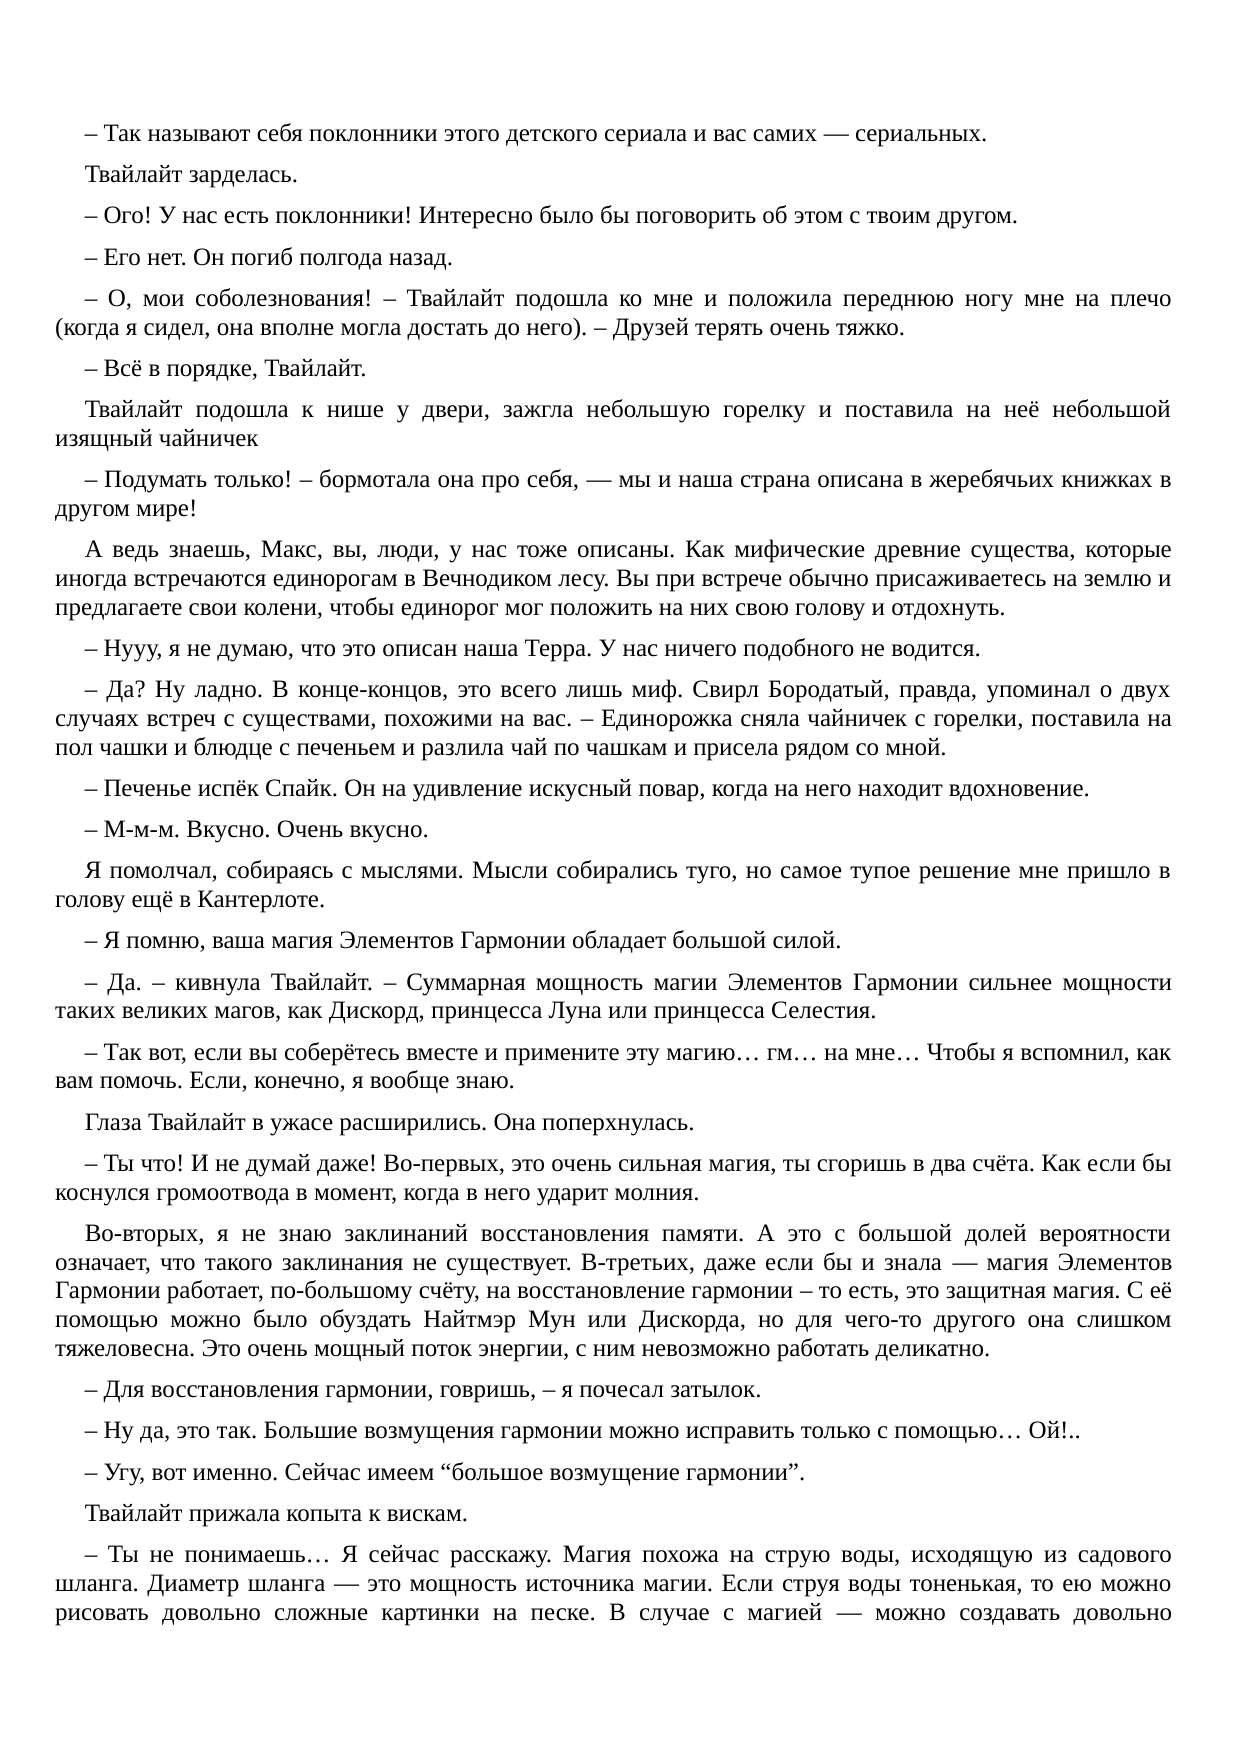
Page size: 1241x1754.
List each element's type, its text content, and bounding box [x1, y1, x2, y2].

text – Всё в порядке, Твайлайт. [55, 353, 1172, 382]
text – Печенье испёк Спайк. Он на удивление искусный повар, когда на него находит вдохновение. [55, 773, 1172, 802]
text – Для восстановления гармонии, говришь, – я почесал затылок. [55, 1374, 1172, 1403]
text – Подумать только! – бормотала она про себя, — мы и наша страна описана в жеребячьих книжках в другом мире! [55, 464, 1172, 522]
text – Так вот, если вы соберётесь вместе и примените эту магию… гм… на мне… Чтобы я вспомнил, как вам помочь. Если, конечно, я вообще знаю. [55, 1037, 1172, 1094]
text – Так называют себя поклонники этого детского сериала и вас самих — сериальных. [55, 118, 1172, 147]
text – Ну да, это так. Большие возмущения гармонии можно исправить только с помощью… Ой!.. [55, 1416, 1172, 1444]
text – Ты что! И не думай даже! Во-первых, это очень сильная магия, ты сгоришь в два счёта. Как если бы коснулся громоотвода в момент, когда в него ударит молния. [55, 1148, 1172, 1206]
text Твайлайт зарделась. [55, 159, 1172, 188]
text Глаза Твайлайт в ужасе расширились. Она поперхнулась. [55, 1107, 1172, 1136]
text Я помолчал, собираясь с мыслями. Мысли собирались туго, но самое тупое решение мне пришло в голову ещё в Кантерлоте. [55, 856, 1172, 913]
text – М-м-м. Вкусно. Очень вкусно. [55, 814, 1172, 843]
text – О, мои соболезнования! – Твайлайт подошла ко мне и положила переднюю ногу мне на плечо (когда я сидел, она вполне могла достать до него). – Друзей терять очень тяжко. [55, 283, 1172, 341]
text – Нууу, я не думаю, что это описан наша Терра. У нас ничего подобного не водится. [55, 633, 1172, 662]
text – Ого! У нас есть поклонники! Интересно было бы поговорить об этом с твоим другом. [55, 201, 1172, 229]
text А ведь знаешь, Макс, вы, люди, у нас тоже описаны. Как мифические древние существа, которые иногда встречаются единорогам в Вечнодиком лесу. Вы при встрече обычно присаживаетесь на землю и предлагаете свои колени, чтобы единорог мог положить на них свою голову и отдохнуть. [55, 534, 1172, 621]
text – Его нет. Он погиб полгода назад. [55, 242, 1172, 271]
text – Да? Ну ладно. В конце-концов, это всего лишь миф. Свирл Бородатый, правда, упоминал о двух случаях встреч с существами, похожими на вас. – Единорожка сняла чайничек с горелки, поставила на пол чашки и блюдце с печеньем и разлила чай по чашкам и присела рядом со мной. [55, 674, 1172, 761]
text – Да. – кивнула Твайлайт. – Суммарная мощность магии Элементов Гармонии сильнее мощности таких великих магов, как Дискорд, принцесса Луна или принцесса Селестия. [55, 967, 1172, 1024]
text Твайлайт прижала копыта к вискам. [55, 1498, 1172, 1527]
text Во-вторых, я не знаю заклинаний восстановления памяти. А это с большой долей вероятности означает, что такого заклинания не существует. В-третьих, даже если бы и знала — магия Элементов Гармонии работает, по-большому счёту, на восстановление гармонии – то есть, это защитная магия. С её помощью можно было обуздать Найтмэр Мун или Дискорда, но для чего-то другого она слишком тяжеловесна. Это очень мощный поток энергии, с ним невозможно работать деликатно. [55, 1218, 1172, 1362]
text Твайлайт подошла к нише у двери, зажгла небольшую горелку и поставила на неё небольшой изящный чайничек [55, 394, 1172, 452]
text – Я помню, ваша магия Элементов Гармонии обладает большой силой. [55, 926, 1172, 954]
text – Ты не понимаешь… Я сейчас расскажу. Магия похожа на струю воды, исходящую из садового шланга. Диаметр шланга — это мощность источника магии. Если струя воды тоненькая, то ею можно рисовать довольно сложные картинки на песке. В случае с магией — можно создавать довольно [55, 1539, 1172, 1626]
text – Угу, вот именно. Сейчас имеем “большое возмущение гармонии”. [55, 1457, 1172, 1486]
